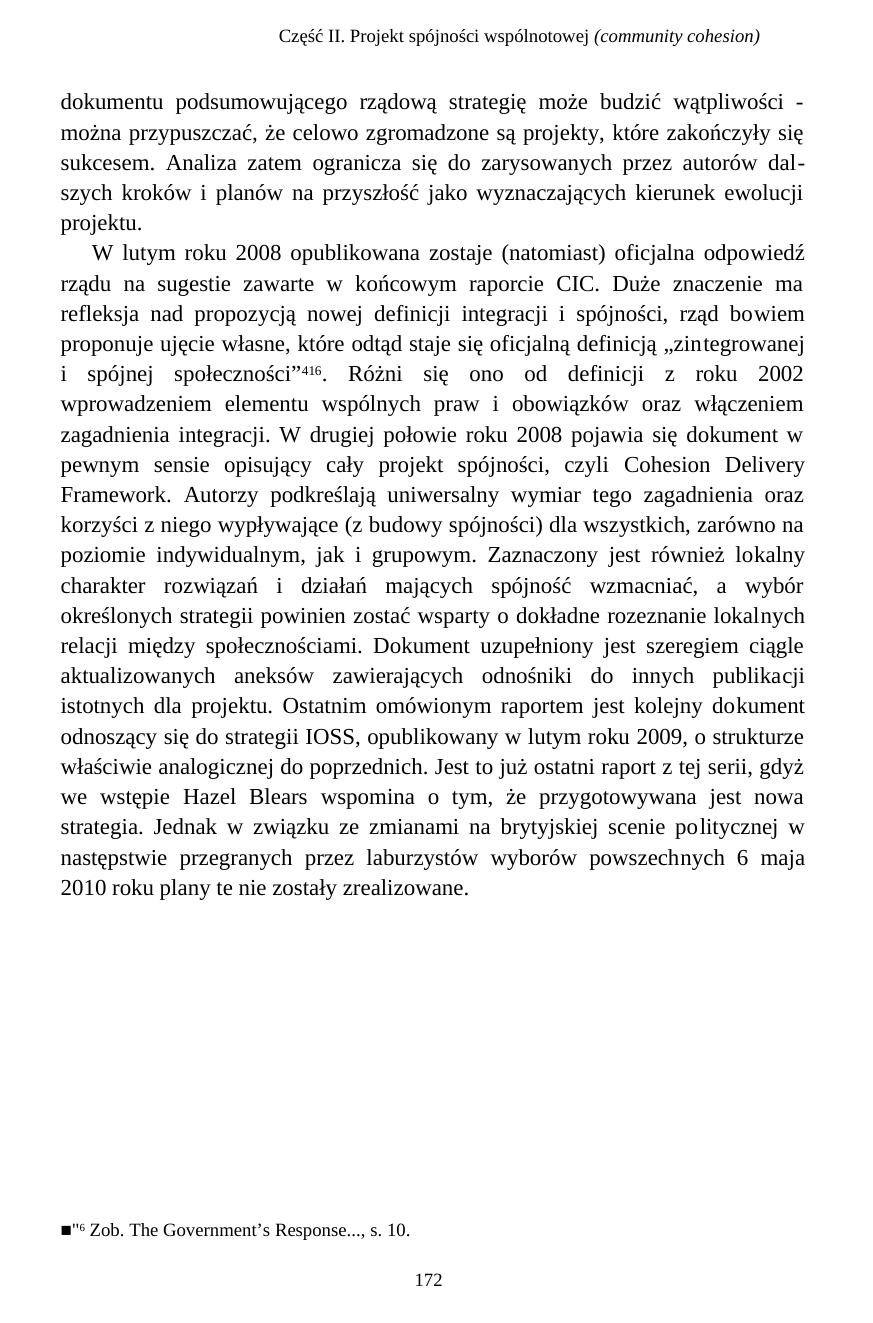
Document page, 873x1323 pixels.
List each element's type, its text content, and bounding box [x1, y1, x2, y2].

text 172 [414, 1269, 450, 1290]
text Część II. Projekt spójności wspólnotowej (community cohesion) [278, 25, 819, 47]
text ■"6 Zob. The Government’s Response..., s. 10. [60, 1219, 805, 1241]
text W lutym roku 2008 opublikowana zostaje (natomiast) oficjalna odpo­wiedź rządu na sugestie zawarte w końcowym raporcie CIC. Duże znaczenie ma refleksja nad propozycją nowej definicji integracji i spójności, rząd bo­wiem proponuje ujęcie własne, które odtąd staje się oficjalną definicją „zin­tegrowanej i spójnej społeczności”416. Różni się ono od definicji z roku 2002 wprowadzeniem elementu wspólnych praw i obowiązków oraz włączeniem zagadnienia integracji. W drugiej połowie roku 2008 pojawia się dokument w pewnym sensie opisujący cały projekt spójności, czyli Cohesion Delivery Framework. Autorzy podkreślają uniwersalny wymiar tego zagadnienia oraz korzyści z niego wypływające (z budowy spójności) dla wszystkich, zarówno na poziomie indywidualnym, jak i grupowym. Zaznaczony jest również lo­kalny charakter rozwiązań i działań mających spójność wzmacniać, a wybór określonych strategii powinien zostać wsparty o dokładne rozeznanie lokal­nych relacji między społecznościami. Dokument uzupełniony jest szeregiem ciągle aktualizowanych aneksów zawierających odnośniki do innych publika­cji istotnych dla projektu. Ostatnim omówionym raportem jest kolejny do­kument odnoszący się do strategii IOSS, opublikowany w lutym roku 2009, o strukturze właściwie analogicznej do poprzednich. Jest to już ostatni raport z tej serii, gdyż we wstępie Hazel Blears wspomina o tym, że przygotowywana jest nowa strategia. Jednak w związku ze zmianami na brytyjskiej scenie po­litycznej w następstwie przegranych przez laburzystów wyborów powszech­nych 6 maja 2010 roku plany te nie zostały zrealizowane. [60, 239, 805, 900]
text dokumentu podsumowującego rządową strategię może budzić wątpliwości - można przypuszczać, że celowo zgromadzone są projekty, które zakończyły się sukcesem. Analiza zatem ogranicza się do zarysowanych przez autorów dal­szych kroków i planów na przyszłość jako wyznaczających kierunek ewolucji projektu. [60, 88, 805, 236]
